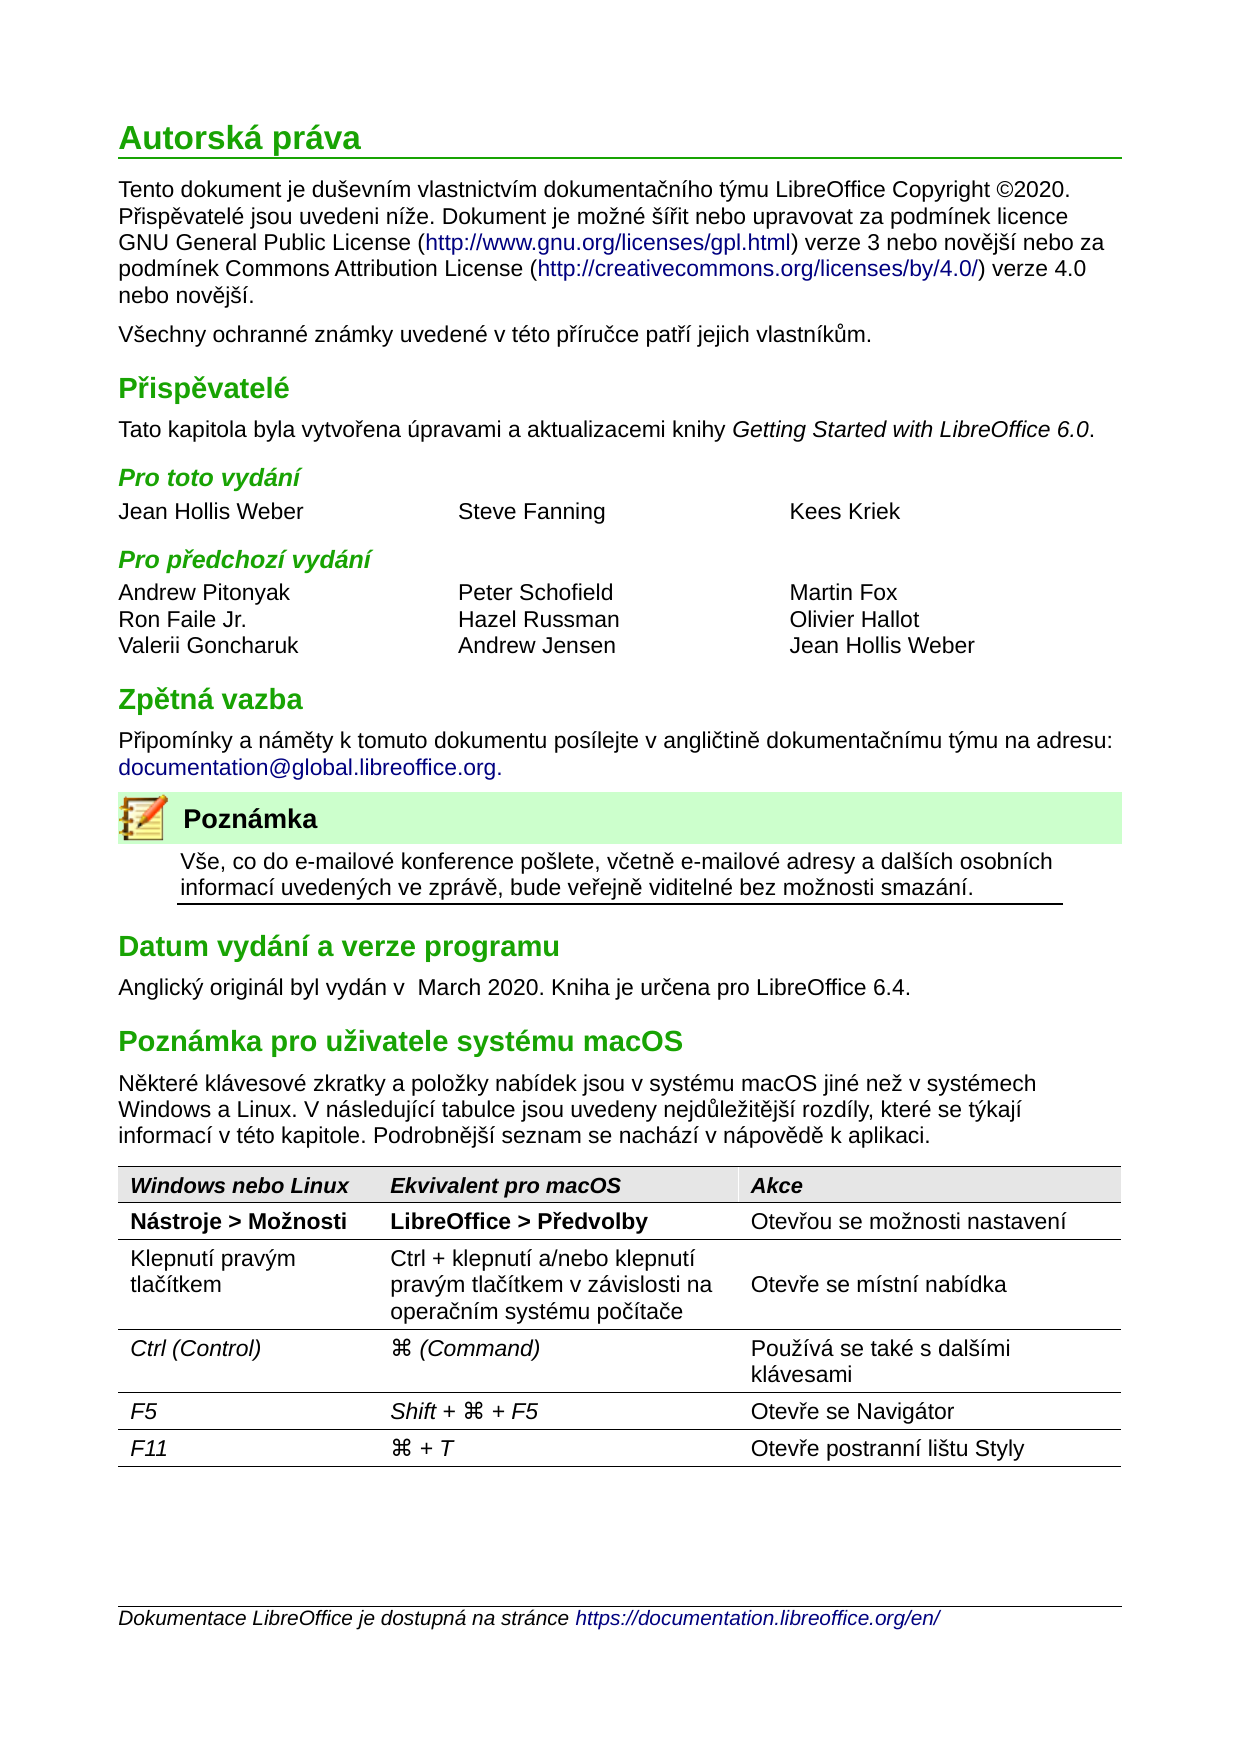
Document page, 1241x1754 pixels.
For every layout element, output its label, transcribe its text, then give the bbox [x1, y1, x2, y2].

table_cell Klepnutí pravým tlačítkem [118, 1240, 378, 1329]
table_header Ekvivalent pro macOS [378, 1167, 738, 1202]
table_cell F5 [118, 1393, 378, 1429]
subtitle Datum vydání a verze programu [118, 929, 1122, 963]
table_cell Hazel Russman [458, 606, 789, 632]
table_cell Shift + ⌘ + F5 [378, 1393, 738, 1429]
table_cell ⌘ + T [378, 1430, 738, 1466]
picture [119, 793, 170, 844]
table_cell Nástroje > Možnosti [118, 1203, 378, 1239]
table_header Akce [739, 1167, 1121, 1202]
table_cell Otevřou se možnosti nastavení [739, 1203, 1121, 1239]
subtitle Poznámka [118, 800, 1122, 840]
text Některé klávesové zkratky a položky nabídek jsou v systému macOS jiné než v systémech Windows a Linux. V následující tabulce jsou uvedeny nejdůležitější rozdíly, které se týkají informací v této kapitole. Podrobnější seznam se nachází v nápovědě k aplikaci. [118, 1070, 1122, 1149]
table_cell ⌘ (Command) [378, 1330, 738, 1392]
table_cell Otevře se Navigátor [739, 1393, 1121, 1429]
text Anglický originál byl vydán v březnu 2020. Kniha je určena pro LibreOffice 6.4. [118, 974, 1122, 1001]
table_cell Andrew Jensen [458, 632, 789, 658]
text Tato kapitola byla vytvořena úpravami a aktualizacemi knihy Getting Started with LibreOffice 6.0. [118, 416, 1122, 442]
table_cell Ctrl (Control) [118, 1330, 378, 1392]
table_cell Olivier Hallot [789, 606, 1122, 632]
table_header Martin Fox [789, 579, 1122, 606]
table_header Peter Schofield [458, 579, 789, 606]
table_cell Otevře se místní nabídka [739, 1240, 1121, 1329]
table_cell Ron Faile Jr. [118, 606, 458, 632]
table_header Jean Hollis Weber [118, 498, 458, 524]
subtitle Zpětná vazba [118, 682, 1122, 716]
table_cell Ctrl + klepnutí a/nebo klepnutí pravým tlačítkem v závislosti na operačním systému počítače [378, 1240, 738, 1329]
subtitle Pro toto vydání [118, 463, 1122, 492]
subtitle Poznámka pro uživatele systému macOS [118, 1024, 1122, 1058]
text Vše, co do e-mailové konference pošlete, včetně e-mailové adresy a dalších osobních informací uvedených ve zprávě, bude veřejně viditelné bez možnosti smazání. [177, 844, 1063, 903]
table_header Andrew Pitonyak [118, 579, 458, 606]
text Tento dokument je duševním vlastnictvím dokumentačního týmu LibreOffice Copyright ©2020. Přispěvatelé jsou uvedeni níže. Dokument je možné šířit nebo upravovat za podmínek licence GNU General Public License (http://www.gnu.org/licenses/gpl.html) verze 3 nebo novější nebo za podmínek Commons Attribution License (http://creativecommons.org/licenses/by/4.0/) verze 4.0 nebo novější. [118, 176, 1122, 308]
table_cell Valerii Goncharuk [118, 632, 458, 658]
table_cell LibreOffice > Předvolby [378, 1203, 738, 1239]
table_cell Otevře postranní lištu Styly [739, 1430, 1121, 1466]
table_header Kees Kriek [789, 498, 1122, 524]
table_cell F11 [118, 1430, 378, 1466]
text Všechny ochranné známky uvedené v této příručce patří jejich vlastníkům. [118, 321, 1122, 347]
table_cell Jean Hollis Weber [789, 632, 1122, 658]
subtitle Přispěvatelé [118, 371, 1122, 404]
subtitle Autorská práva [118, 118, 1122, 157]
table_header Windows nebo Linux [118, 1167, 378, 1202]
text Připomínky a náměty k tomuto dokumentu posílejte v angličtině dokumentačnímu týmu na adresu: documentation@global.libreoffice.org. [118, 727, 1122, 780]
subtitle Pro předchozí vydání [118, 544, 1122, 573]
table_cell Používá se také s dalšími klávesami [739, 1330, 1121, 1392]
table_header Steve Fanning [458, 498, 789, 524]
